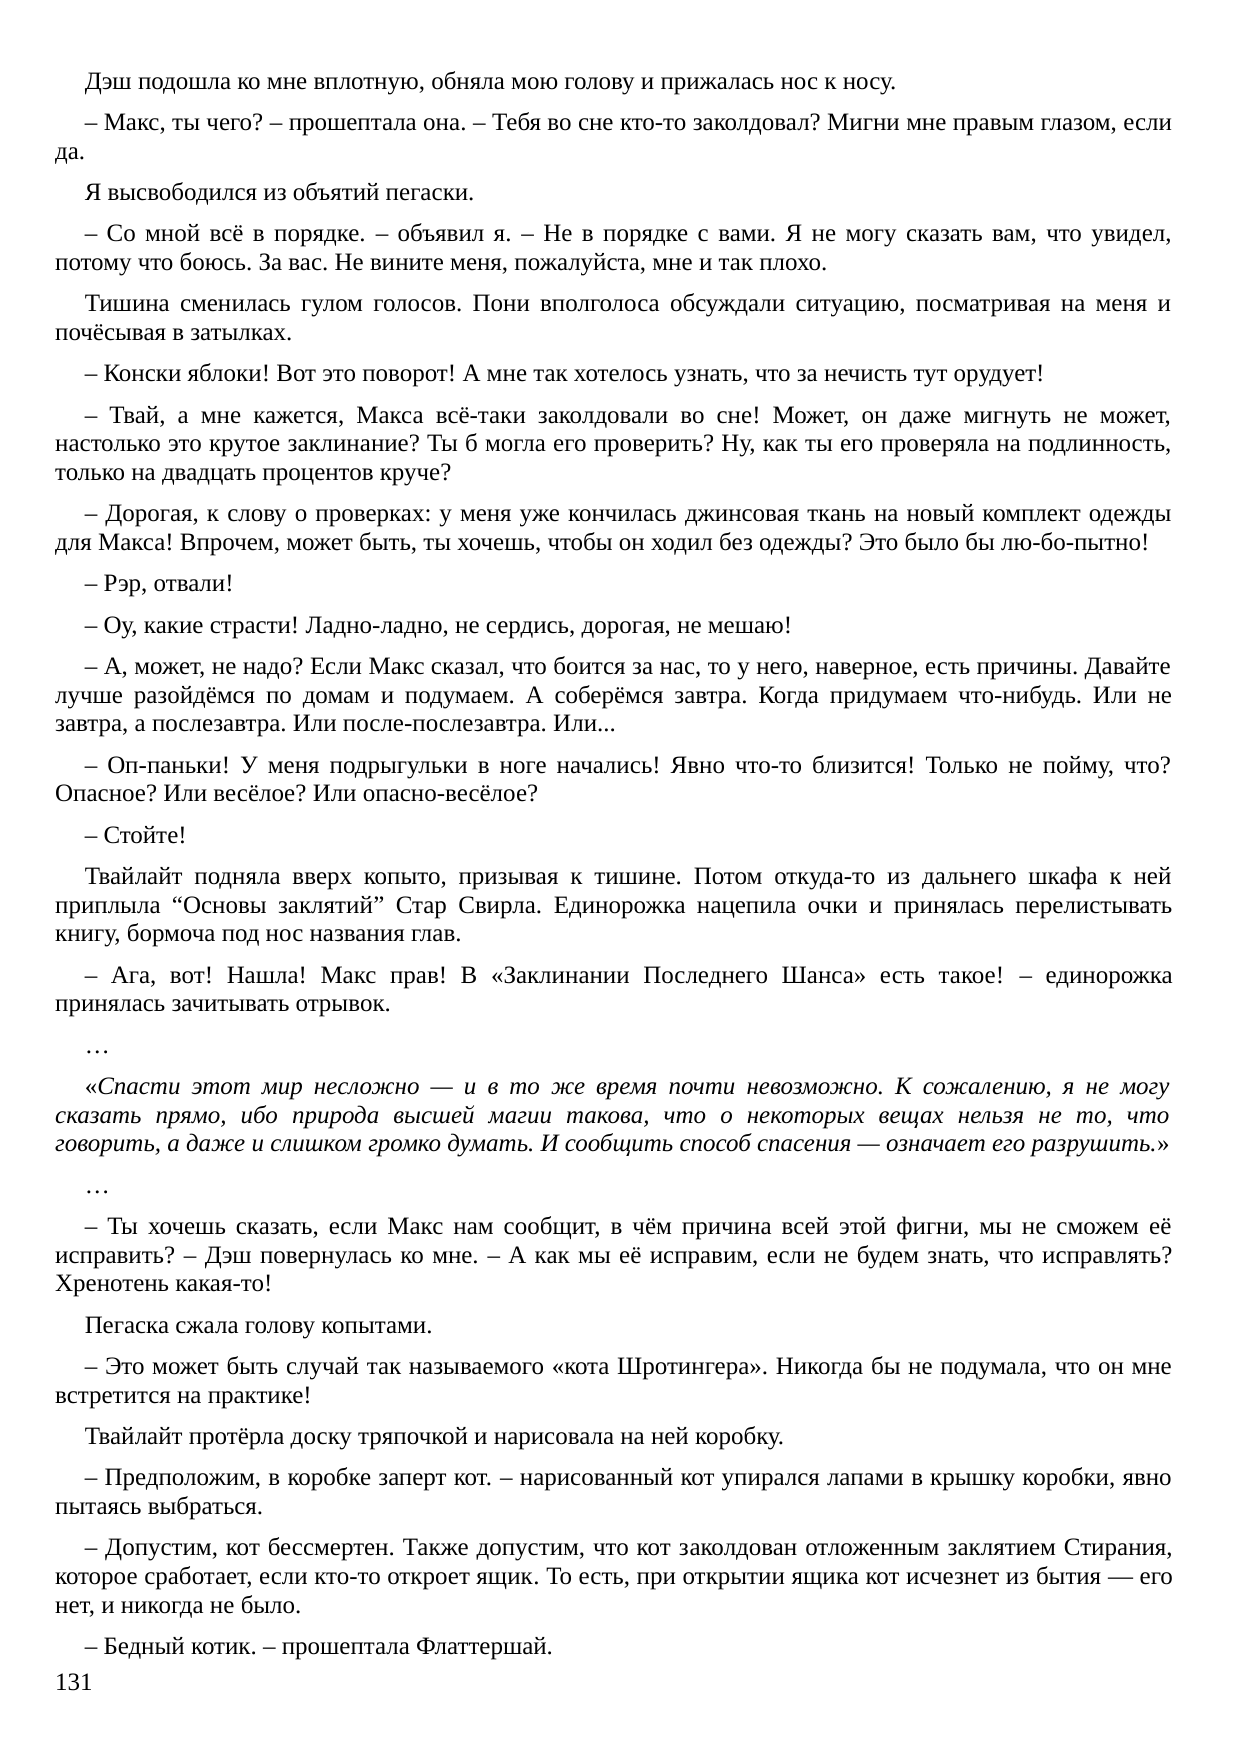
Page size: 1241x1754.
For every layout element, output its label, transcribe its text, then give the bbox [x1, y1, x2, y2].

text Я высвободился из объятий пегаски. [55, 177, 1173, 206]
text – Со мной всё в порядке. – объявил я. – Не в порядке с вами. Я не могу сказать вам, что увидел, потому что боюсь. За вас. Не вините меня, пожалуйста, мне и так плохо. [55, 218, 1173, 276]
text Тишина сменилась гулом голосов. Пони вполголоса обсуждали ситуацию, посматривая на меня и почёсывая в затылках. [55, 288, 1173, 346]
text Дэш подошла ко мне вплотную, обняла мою голову и прижалась нос к носу. [55, 66, 1173, 95]
text … [55, 1030, 1173, 1058]
text – Оу, какие страсти! Ладно-ладно, не сердись, дорогая, не мешаю! [55, 610, 1173, 638]
text Пегаска сжала голову копытами. [55, 1310, 1173, 1338]
text – Ага, вот! Нашла! Макс прав! В «Заклинании Последнего Шанса» есть такое! – единорожка принялась зачитывать отрывок. [55, 960, 1173, 1017]
text – Рэр, отвали! [55, 568, 1173, 597]
text – Дорогая, к слову о проверках: у меня уже кончилась джинсовая ткань на новый комплект одежды для Макса! Впрочем, может быть, ты хочешь, чтобы он ходил без одежды? Это было бы лю-бо-пытно! [55, 498, 1173, 556]
text – Макс, ты чего? – прошептала она. – Тебя во сне кто-то заколдовал? Мигни мне правым глазом, если да. [55, 107, 1173, 165]
text … [55, 1170, 1173, 1198]
text – Оп-паньки! У меня подрыгульки в ноге начались! Явно что-то близится! Только не пойму, что? Опасное? Или весёлое? Или опасно-весёлое? [55, 750, 1173, 807]
text – Стойте! [55, 820, 1173, 848]
text Твайлайт протёрла доску тряпочкой и нарисовала на ней коробку. [55, 1421, 1173, 1450]
text – Бедный котик. – прошептала Флаттершай. [55, 1631, 1173, 1660]
text Твайлайт подняла вверх копыто, призывая к тишине. Потом откуда-то из дальнего шкафа к ней приплыла “Основы заклятий” Стар Свирла. Единорожка нацепила очки и принялась перелистывать книгу, бормоча под нос названия глав. [55, 861, 1173, 947]
text «Спасти этот мир несложно — и в то же время почти невозможно. К сожалению, я не могу сказать прямо, ибо природа высшей магии такова, что о некоторых вещах нельзя не то, что говорить, а даже и слишком громко думать. И сообщить способ спасения — означает его разрушить.» [55, 1071, 1173, 1157]
text – А, может, не надо? Если Макс сказал, что боится за нас, то у него, наверное, есть причины. Давайте лучше разойдёмся по домам и подумаем. А соберёмся завтра. Когда придумаем что-нибудь. Или не завтра, а послезавтра. Или после-послезавтра. Или... [55, 651, 1173, 737]
text – Ты хочешь сказать, если Макс нам сообщит, в чём причина всей этой фигни, мы не сможем её исправить? – Дэш повернулась ко мне. – А как мы её исправим, если не будем знать, что исправлять? Хренотень какая-то! [55, 1211, 1173, 1297]
text – Твай, а мне кажется, Макса всё-таки заколдовали во сне! Может, он даже мигнуть не может, настолько это крутое заклинание? Ты б могла его проверить? Ну, как ты его проверяла на подлинность, только на двадцать процентов круче? [55, 400, 1173, 486]
text – Конски яблоки! Вот это поворот! А мне так хотелось узнать, что за нечисть тут орудует! [55, 358, 1173, 387]
text – Это может быть случай так называемого «кота Шротингера». Никогда бы не подумала, что он мне встретится на практике! [55, 1351, 1173, 1408]
text – Предположим, в коробке заперт кот. – нарисованный кот упирался лапами в крышку коробки, явно пытаясь выбраться. [55, 1462, 1173, 1520]
text – Допустим, кот бессмертен. Также допустим, что кот заколдован отложенным заклятием Стирания, которое сработает, если кто-то откроет ящик. То есть, при открытии ящика кот исчезнет из бытия — его нет, и никогда не было. [55, 1532, 1173, 1618]
